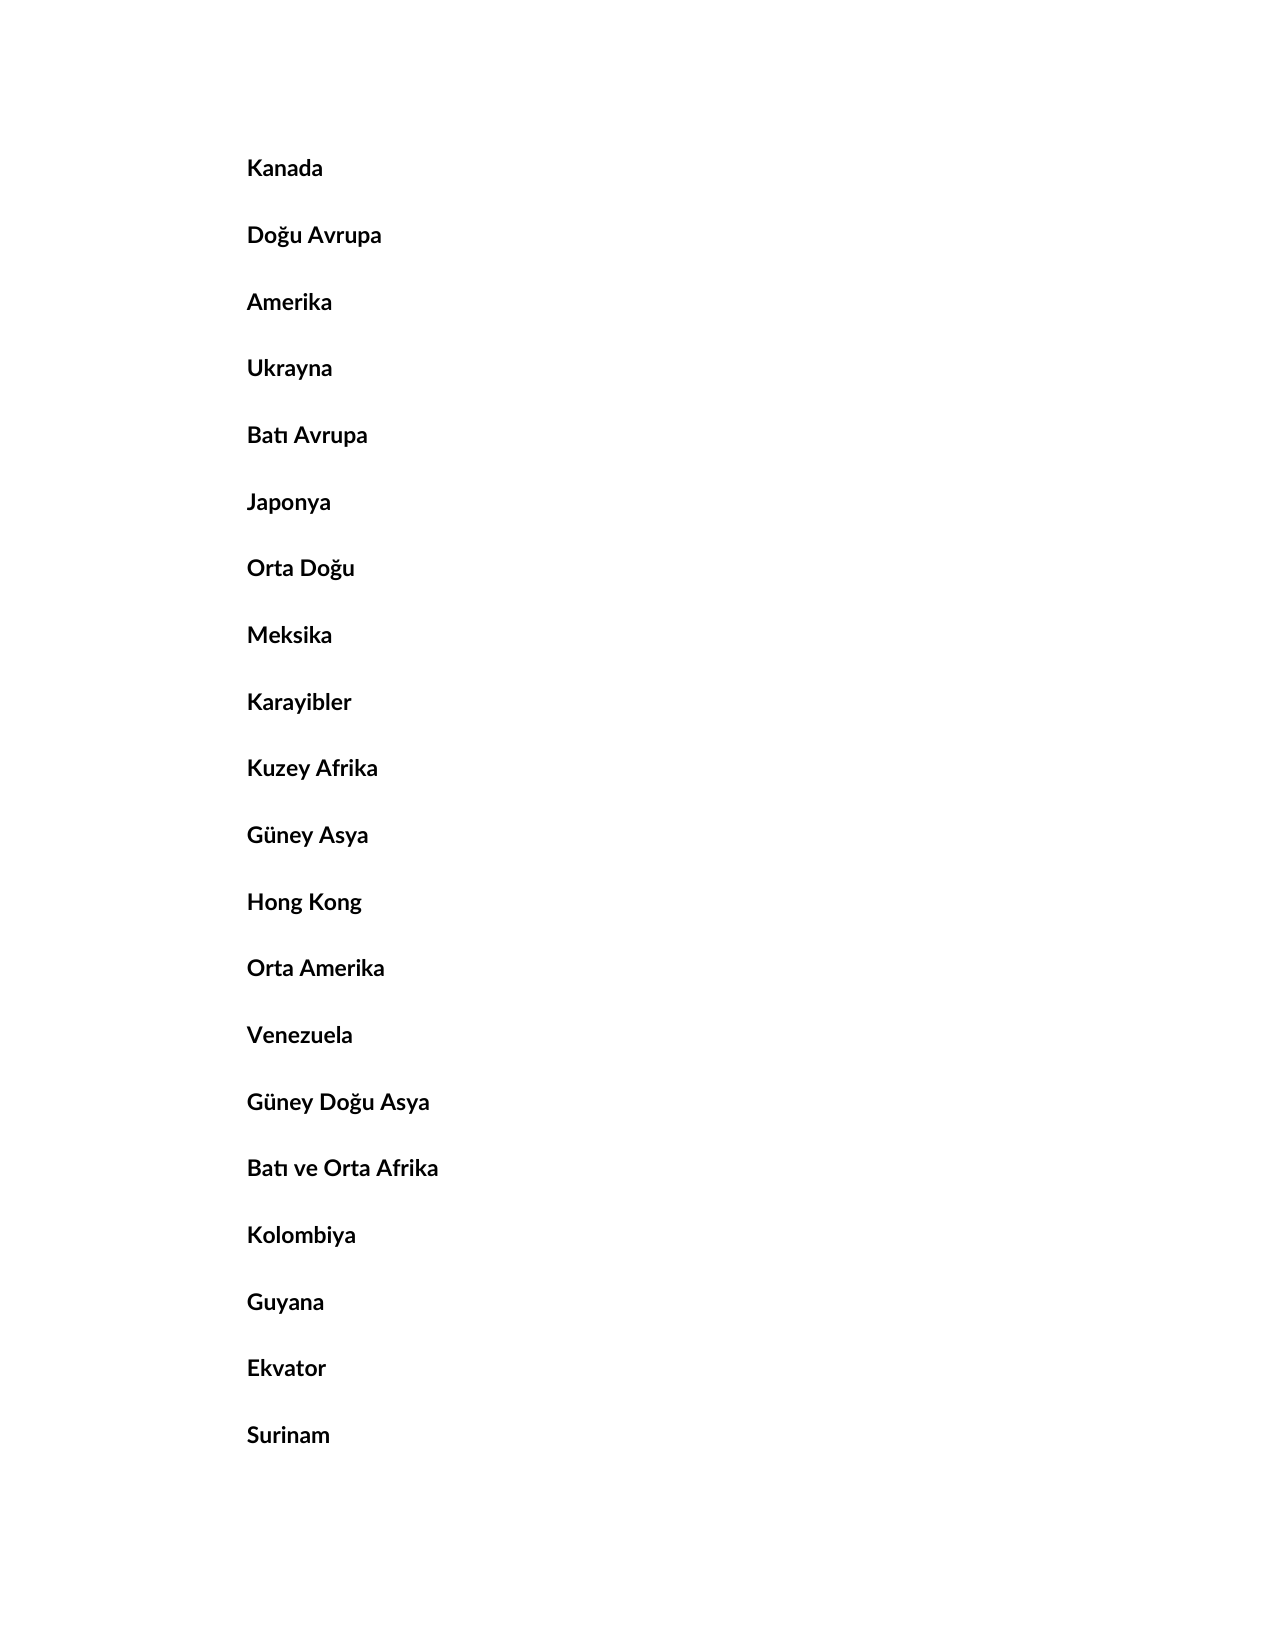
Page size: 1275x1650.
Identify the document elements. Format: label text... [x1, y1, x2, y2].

text Orta Doğu [187, 550, 1070, 583]
text Karayibler [187, 683, 1070, 717]
text Guyana [187, 1283, 1070, 1317]
text Amerika [187, 283, 1070, 317]
text Kolombiya [187, 1217, 1070, 1250]
text Surinam [187, 1417, 1070, 1450]
text Güney Asya [187, 817, 1070, 850]
text Güney Doğu Asya [187, 1083, 1070, 1117]
text Meksika [187, 617, 1070, 650]
text Kuzey Afrika [187, 750, 1070, 783]
text Doğu Avrupa [187, 217, 1070, 250]
text Kanada [187, 150, 1070, 183]
text Batı Avrupa [187, 417, 1070, 450]
text Japonya [187, 483, 1070, 517]
text Orta Amerika [187, 950, 1070, 983]
text Batı ve Orta Afrika [187, 1150, 1070, 1183]
text Ukrayna [187, 350, 1070, 383]
text Venezuela [187, 1017, 1070, 1050]
text Ekvator [187, 1350, 1070, 1383]
text Hong Kong [187, 883, 1070, 917]
